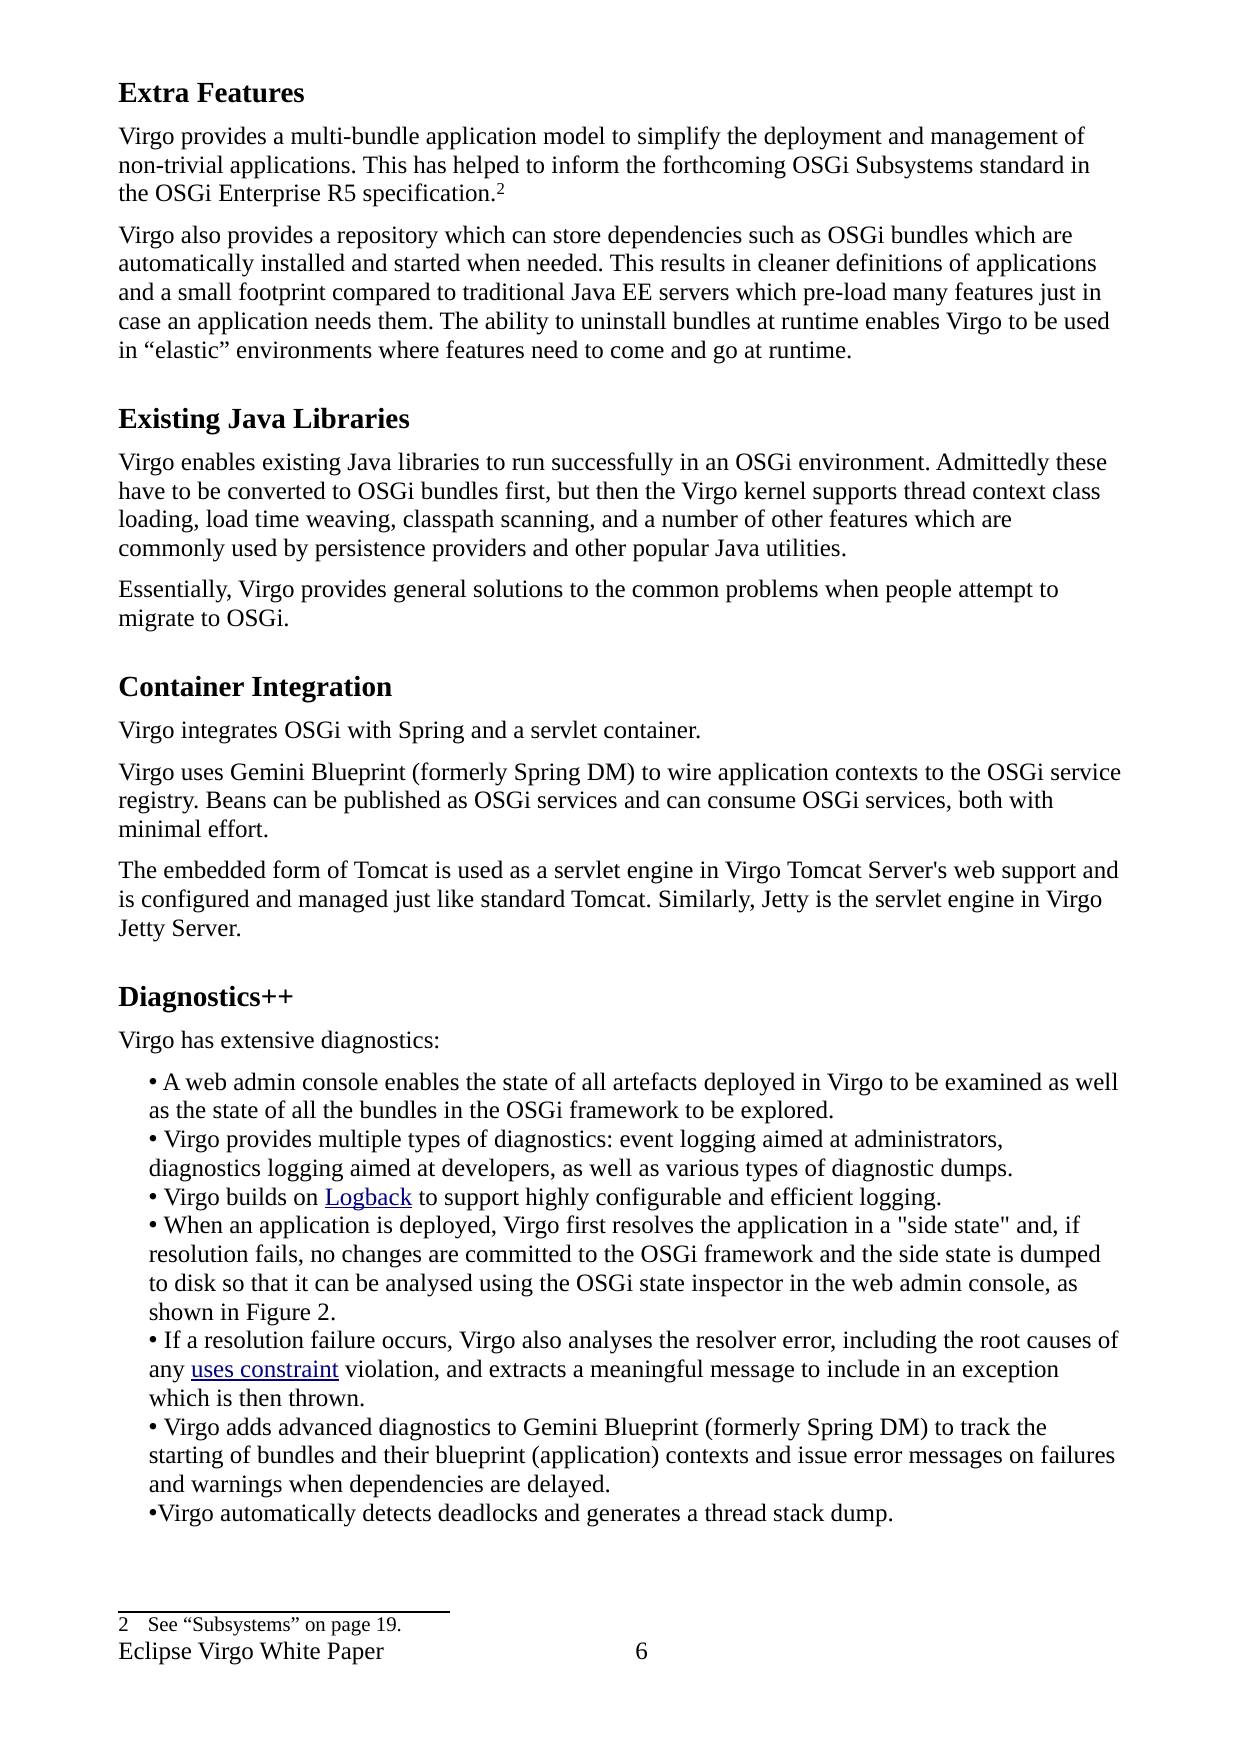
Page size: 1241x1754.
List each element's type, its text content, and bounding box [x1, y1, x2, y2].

list When an application is deployed, Virgo first resolves the application in a "side state" and, if resolution fails, no changes are committed to the OSGi framework and the side state is dumped to disk so that it can be analysed using the OSGi state inspector in the web admin console, as shown in Figure 2. [118, 1210, 1122, 1325]
subtitle Extra Features [118, 75, 1122, 108]
text Virgo integrates OSGi with Spring and a servlet container. [118, 716, 1122, 744]
list If a resolution failure occurs, Virgo also analyses the resolver error, including the root causes of any uses constraint violation, and extracts a meaningful message to include in an exception which is then thrown. [118, 1325, 1122, 1412]
list Virgo provides multiple types of diagnostics: event logging aimed at administrators, diagnostics logging aimed at developers, as well as various types of diagnostic dumps. [118, 1124, 1122, 1182]
text See “Subsystems” on page 19. [118, 1612, 1122, 1636]
text Virgo has extensive diagnostics: [118, 1025, 1122, 1054]
text Essentially, Virgo provides general solutions to the common problems when people attempt to migrate to OSGi. [118, 574, 1122, 632]
list Virgo builds on Logback to support highly configurable and efficient logging. [118, 1182, 1122, 1210]
subtitle Diagnostics++ [118, 979, 1122, 1013]
list A web admin console enables the state of all artefacts deployed in Virgo to be examined as well as the state of all the bundles in the OSGi framework to be explored. [118, 1067, 1122, 1124]
subtitle Existing Java Libraries [118, 401, 1122, 434]
text Virgo also provides a repository which can store dependencies such as OSGi bundles which are automatically installed and started when needed. This results in cleaner definitions of applications and a small footprint compared to traditional Java EE servers which pre-load many features just in case an application needs them. The ability to uninstall bundles at runtime enables Virgo to be used in “elastic” environments where features need to come and go at runtime. [118, 220, 1122, 363]
list Virgo automatically detects deadlocks and generates a thread stack dump. [118, 1498, 1122, 1527]
text Virgo uses Gemini Blueprint (formerly Spring DM) to wire application contexts to the OSGi service registry. Beans can be published as OSGi services and can consume OSGi services, both with minimal effort. [118, 757, 1122, 843]
subtitle Container Integration [118, 669, 1122, 703]
list Virgo adds advanced diagnostics to Gemini Blueprint (formerly Spring DM) to track the starting of bundles and their blueprint (application) contexts and issue error messages on failures and warnings when dependencies are delayed. [118, 1412, 1122, 1498]
text Virgo provides a multi-bundle application model to simplify the deployment and management of non-trivial applications. This has helped to inform the forthcoming OSGi Subsystems standard in the OSGi Enterprise R5 specification. [118, 121, 1122, 207]
text The embedded form of Tomcat is used as a servlet engine in Virgo Tomcat Server's web support and is configured and managed just like standard Tomcat. Similarly, Jetty is the servlet engine in Virgo Jetty Server. [118, 856, 1122, 942]
text Virgo enables existing Java libraries to run successfully in an OSGi environment. Admittedly these have to be converted to OSGi bundles first, but then the Virgo kernel supports thread context class loading, load time weaving, classpath scanning, and a number of other features which are commonly used by persistence providers and other popular Java utilities. [118, 447, 1122, 562]
